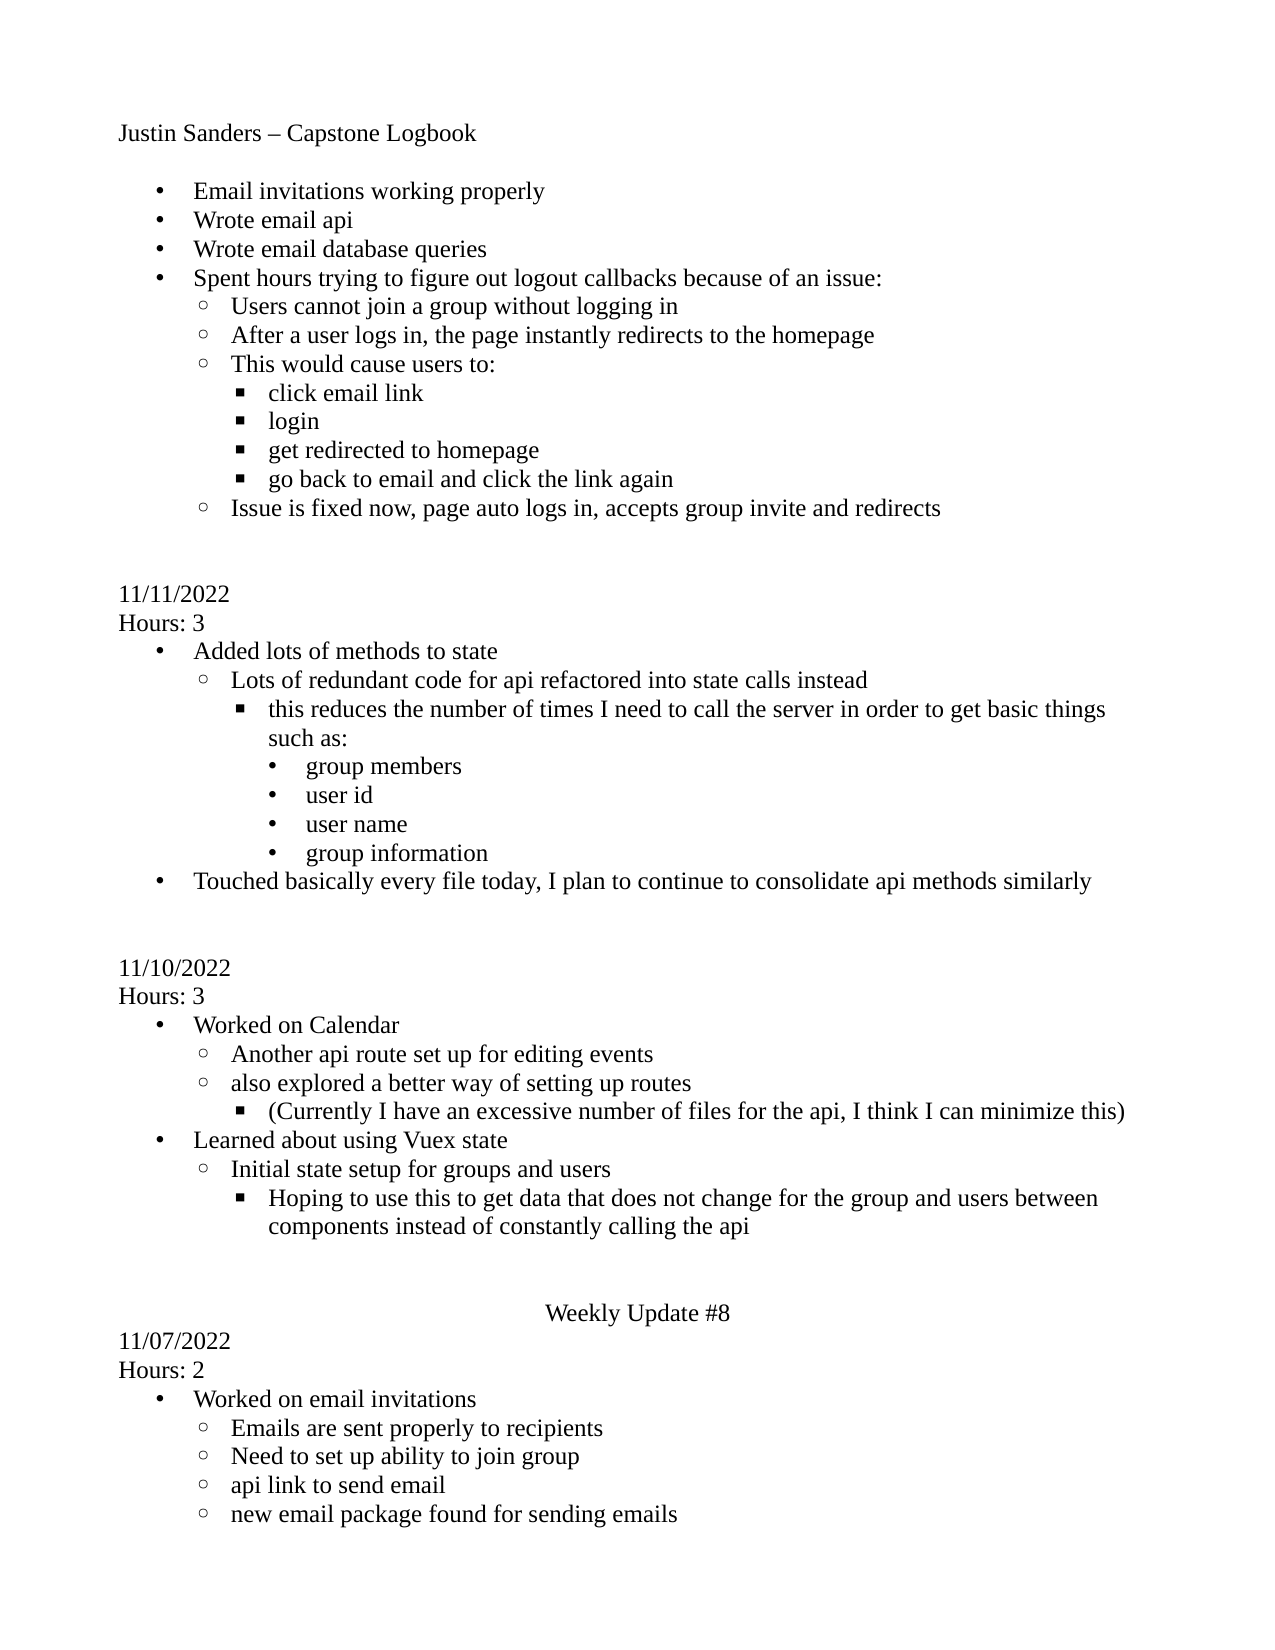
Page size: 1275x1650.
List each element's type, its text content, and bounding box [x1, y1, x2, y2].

list Emails are sent properly to recipients [193, 1413, 1157, 1441]
list Spent hours trying to figure out logout callbacks because of an issue: [156, 263, 1157, 291]
list Users cannot join a group without logging in [193, 291, 1157, 320]
list click email link [231, 378, 1157, 406]
list This would cause users to: [193, 349, 1157, 378]
list go back to email and click the link again [231, 464, 1157, 493]
list group members [268, 751, 1157, 780]
list get redirected to homepage [231, 435, 1157, 464]
list group information [268, 838, 1157, 866]
list this reduces the number of times I need to call the server in order to get basic things such as: [231, 694, 1157, 751]
list Email invitations working properly [156, 176, 1157, 205]
list 11/11/2022 [118, 579, 1157, 608]
list Weekly Update #8 [118, 1298, 1157, 1326]
list Hours: 3 [118, 981, 1157, 1010]
list Issue is fixed now, page auto logs in, accepts group invite and redirects [193, 493, 1157, 521]
list After a user logs in, the page instantly redirects to the homepage [193, 320, 1157, 349]
list Added lots of methods to state [156, 636, 1157, 665]
list Hours: 3 [118, 608, 1157, 636]
list user id [268, 780, 1157, 809]
list Wrote email api [156, 205, 1157, 234]
list Initial state setup for groups and users [193, 1154, 1157, 1183]
list login [231, 406, 1157, 435]
list 11/07/2022 [118, 1326, 1157, 1355]
list Wrote email database queries [156, 234, 1157, 263]
list api link to send email [193, 1470, 1157, 1499]
list Touched basically every file today, I plan to continue to consolidate api methods similarly [156, 866, 1157, 895]
list (Currently I have an excessive number of files for the api, I think I can minimize this) [231, 1096, 1157, 1125]
list new email package found for sending emails [193, 1499, 1157, 1528]
list Hoping to use this to get data that does not change for the group and users between components instead of constantly calling the api [231, 1183, 1157, 1240]
list Worked on email invitations [156, 1384, 1157, 1413]
list Worked on Calendar [156, 1010, 1157, 1039]
list Lots of redundant code for api refactored into state calls instead [193, 665, 1157, 694]
list Hours: 2 [118, 1355, 1157, 1384]
list Need to set up ability to join group [193, 1441, 1157, 1470]
list 11/10/2022 [118, 953, 1157, 981]
list Learned about using Vuex state [156, 1125, 1157, 1154]
list Another api route set up for editing events [193, 1039, 1157, 1068]
list user name [268, 809, 1157, 838]
list also explored a better way of setting up routes [193, 1068, 1157, 1096]
